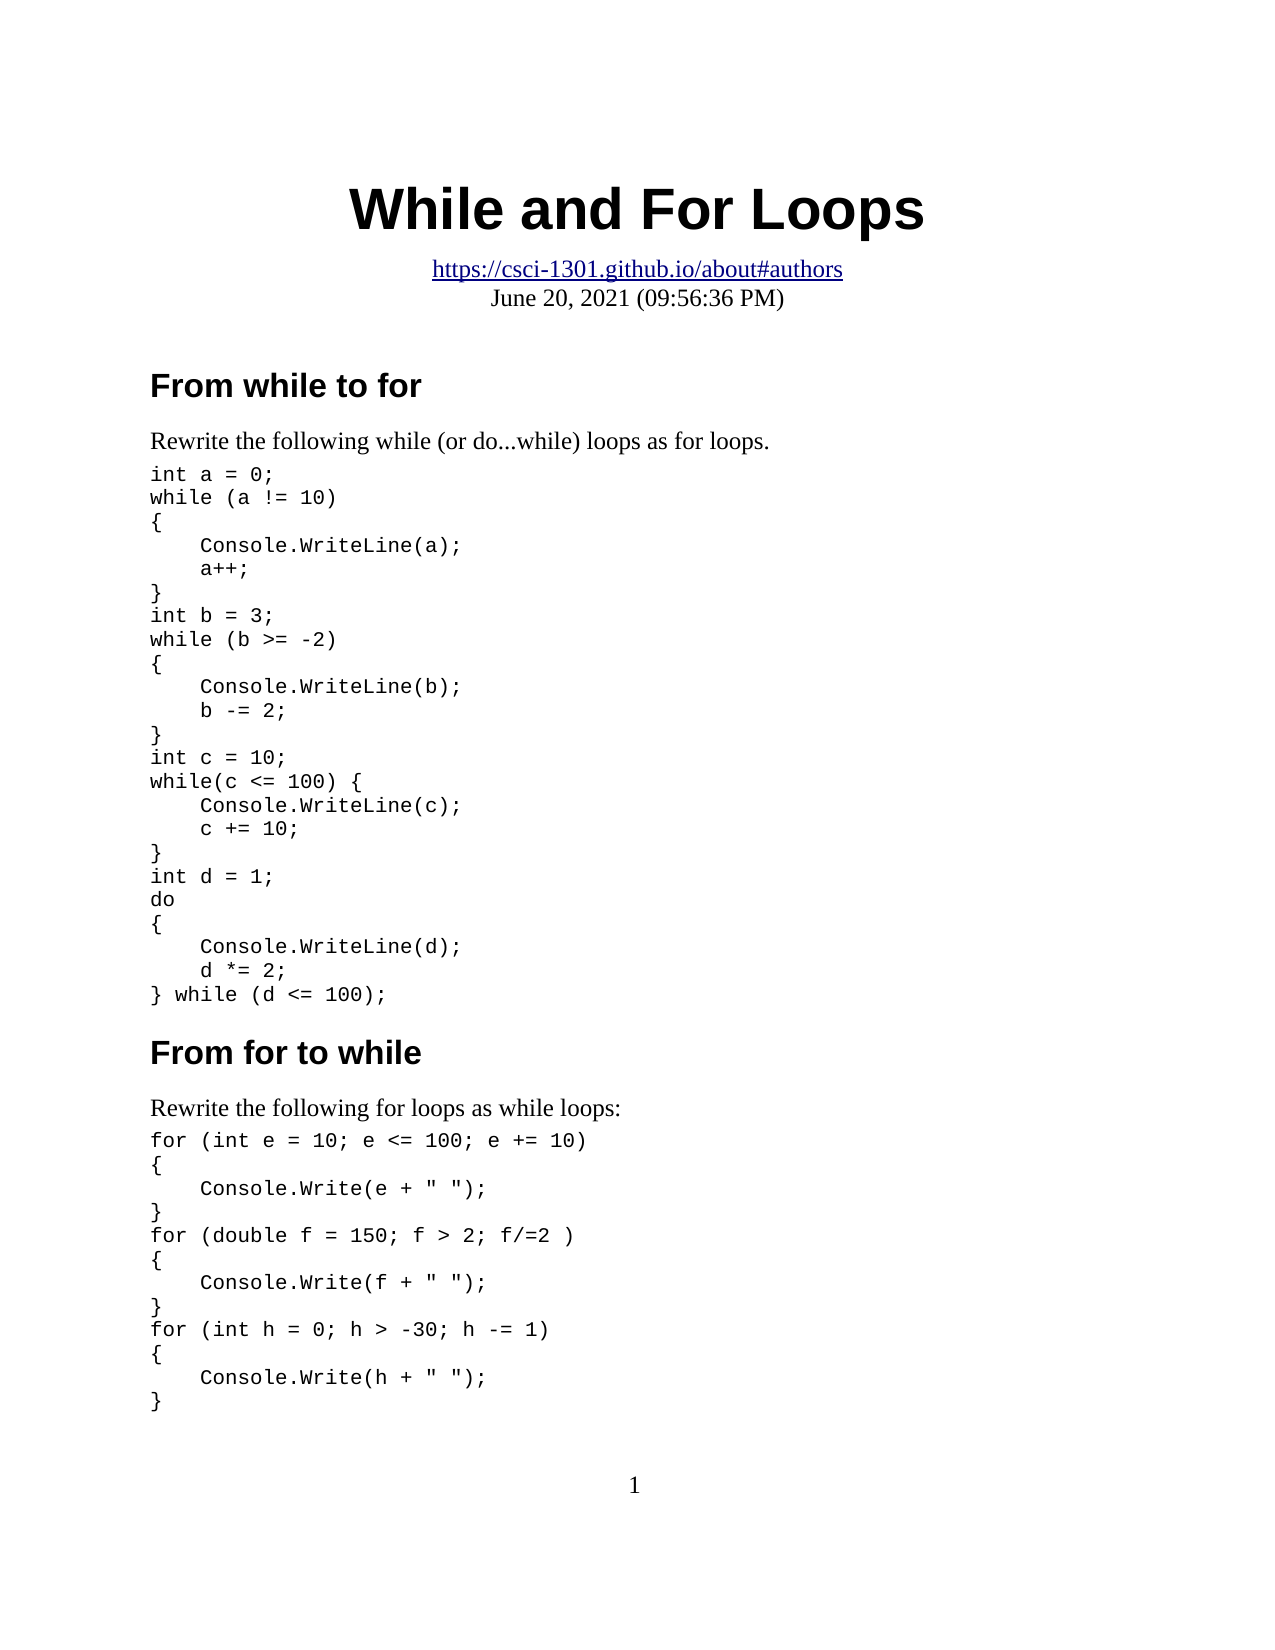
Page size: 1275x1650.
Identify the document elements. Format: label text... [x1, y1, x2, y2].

subtitle From for to while [150, 1032, 1125, 1071]
text Console.WriteLine(b); [150, 676, 1125, 700]
text Console.WriteLine(c); [150, 795, 1125, 818]
text Console.WriteLine(a); [150, 534, 1125, 558]
text Console.WriteLine(d); [150, 937, 1125, 960]
text { [150, 913, 1125, 937]
text } [150, 582, 1125, 606]
text Console.Write(f + " "); [150, 1272, 1125, 1296]
text while(c <= 100) { [150, 771, 1125, 795]
subtitle From while to for [150, 366, 1125, 404]
text } [150, 842, 1125, 866]
text { [150, 1343, 1125, 1367]
text } [150, 1201, 1125, 1225]
text { [150, 1248, 1125, 1272]
text do [150, 889, 1125, 913]
text https://csci-1301.github.io/about#authors [150, 254, 1125, 283]
text } [150, 1390, 1125, 1414]
text { [150, 511, 1125, 534]
text c += 10; [150, 818, 1125, 842]
text June 20, 2021 (09:56:36 PM) [150, 283, 1125, 312]
text d *= 2; [150, 960, 1125, 984]
text int c = 10; [150, 747, 1125, 771]
text int a = 0; [150, 464, 1125, 487]
text } [150, 724, 1125, 747]
text { [150, 1154, 1125, 1178]
text } [150, 1296, 1125, 1319]
text for (int h = 0; h > -30; h -= 1) [150, 1319, 1125, 1343]
text int b = 3; [150, 606, 1125, 629]
text a++; [150, 558, 1125, 582]
text Rewrite the following for loops as while loops: [150, 1093, 1125, 1121]
text Console.Write(h + " "); [150, 1367, 1125, 1390]
text Console.Write(e + " "); [150, 1178, 1125, 1201]
text b -= 2; [150, 700, 1125, 724]
text } while (d <= 100); [150, 984, 1125, 1007]
title While and For Loops [150, 175, 1125, 242]
text Rewrite the following while (or do...while) loops as for loops. [150, 426, 1125, 455]
text { [150, 653, 1125, 676]
text while (b >= -2) [150, 629, 1125, 653]
text for (double f = 150; f > 2; f/=2 ) [150, 1225, 1125, 1248]
text int d = 1; [150, 866, 1125, 889]
text for (int e = 10; e <= 100; e += 10) [150, 1130, 1125, 1154]
text while (a != 10) [150, 487, 1125, 511]
